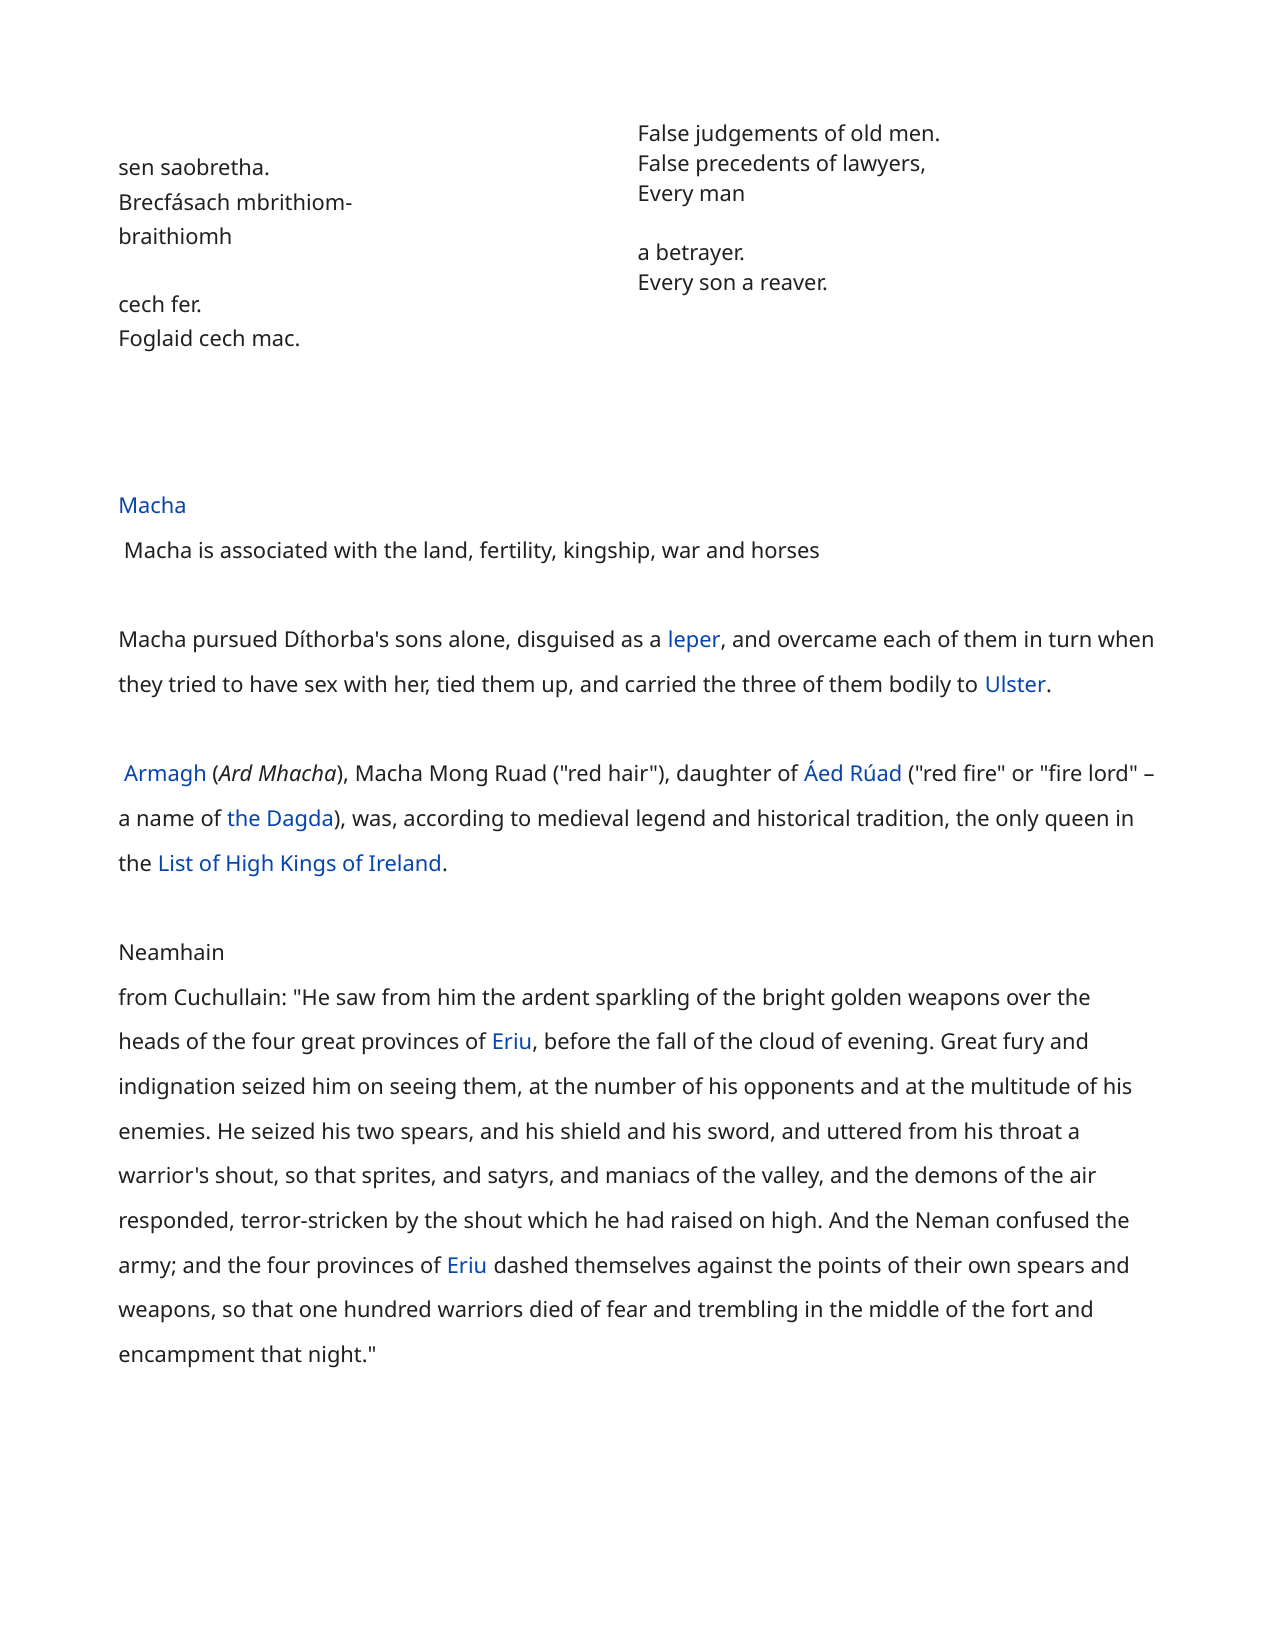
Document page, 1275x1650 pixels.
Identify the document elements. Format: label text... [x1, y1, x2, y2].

text Neamhain [118, 937, 1157, 967]
text Armagh (Ard Mhacha), Macha Mong Ruad ("red hair"), daughter of Áed Rúad ("red fire" or "fire lord" – a name of the Dagda), was, according to medieval legend and historical tradition, the only queen in the List of High Kings of Ireland. [118, 758, 1157, 877]
text Macha is associated with the land, fertility, kingship, war and horses [118, 535, 1157, 564]
table_header sen saobretha. Brecfásach mbrithiom- braithiomh cech fer. Foglaid cech mac. [118, 118, 637, 401]
table_header False judgements of old men. False precedents of lawyers, Every man a betrayer. Every son a reaver. [638, 118, 1157, 401]
text Macha pursued Díthorba's sons alone, disguised as a leper, and overcame each of them in turn when they tried to have sex with her, tied them up, and carried the three of them bodily to Ulster. [118, 624, 1157, 698]
text Macha [118, 490, 1157, 520]
text from Cuchullain: "He saw from him the ardent sparkling of the bright golden weapons over the heads of the four great provinces of Eriu, before the fall of the cloud of evening. Great fury and indignation seized him on seeing them, at the number of his opponents and at the multitude of his enemies. He seized his two spears, and his shield and his sword, and uttered from his throat a warrior's shout, so that sprites, and satyrs, and maniacs of the valley, and the demons of the air responded, terror-stricken by the shout which he had raised on high. And the Neman confused the army; and the four provinces of Eriu dashed themselves against the points of their own spears and weapons, so that one hundred warriors died of fear and trembling in the middle of the fort and encampment that night." [118, 982, 1157, 1369]
